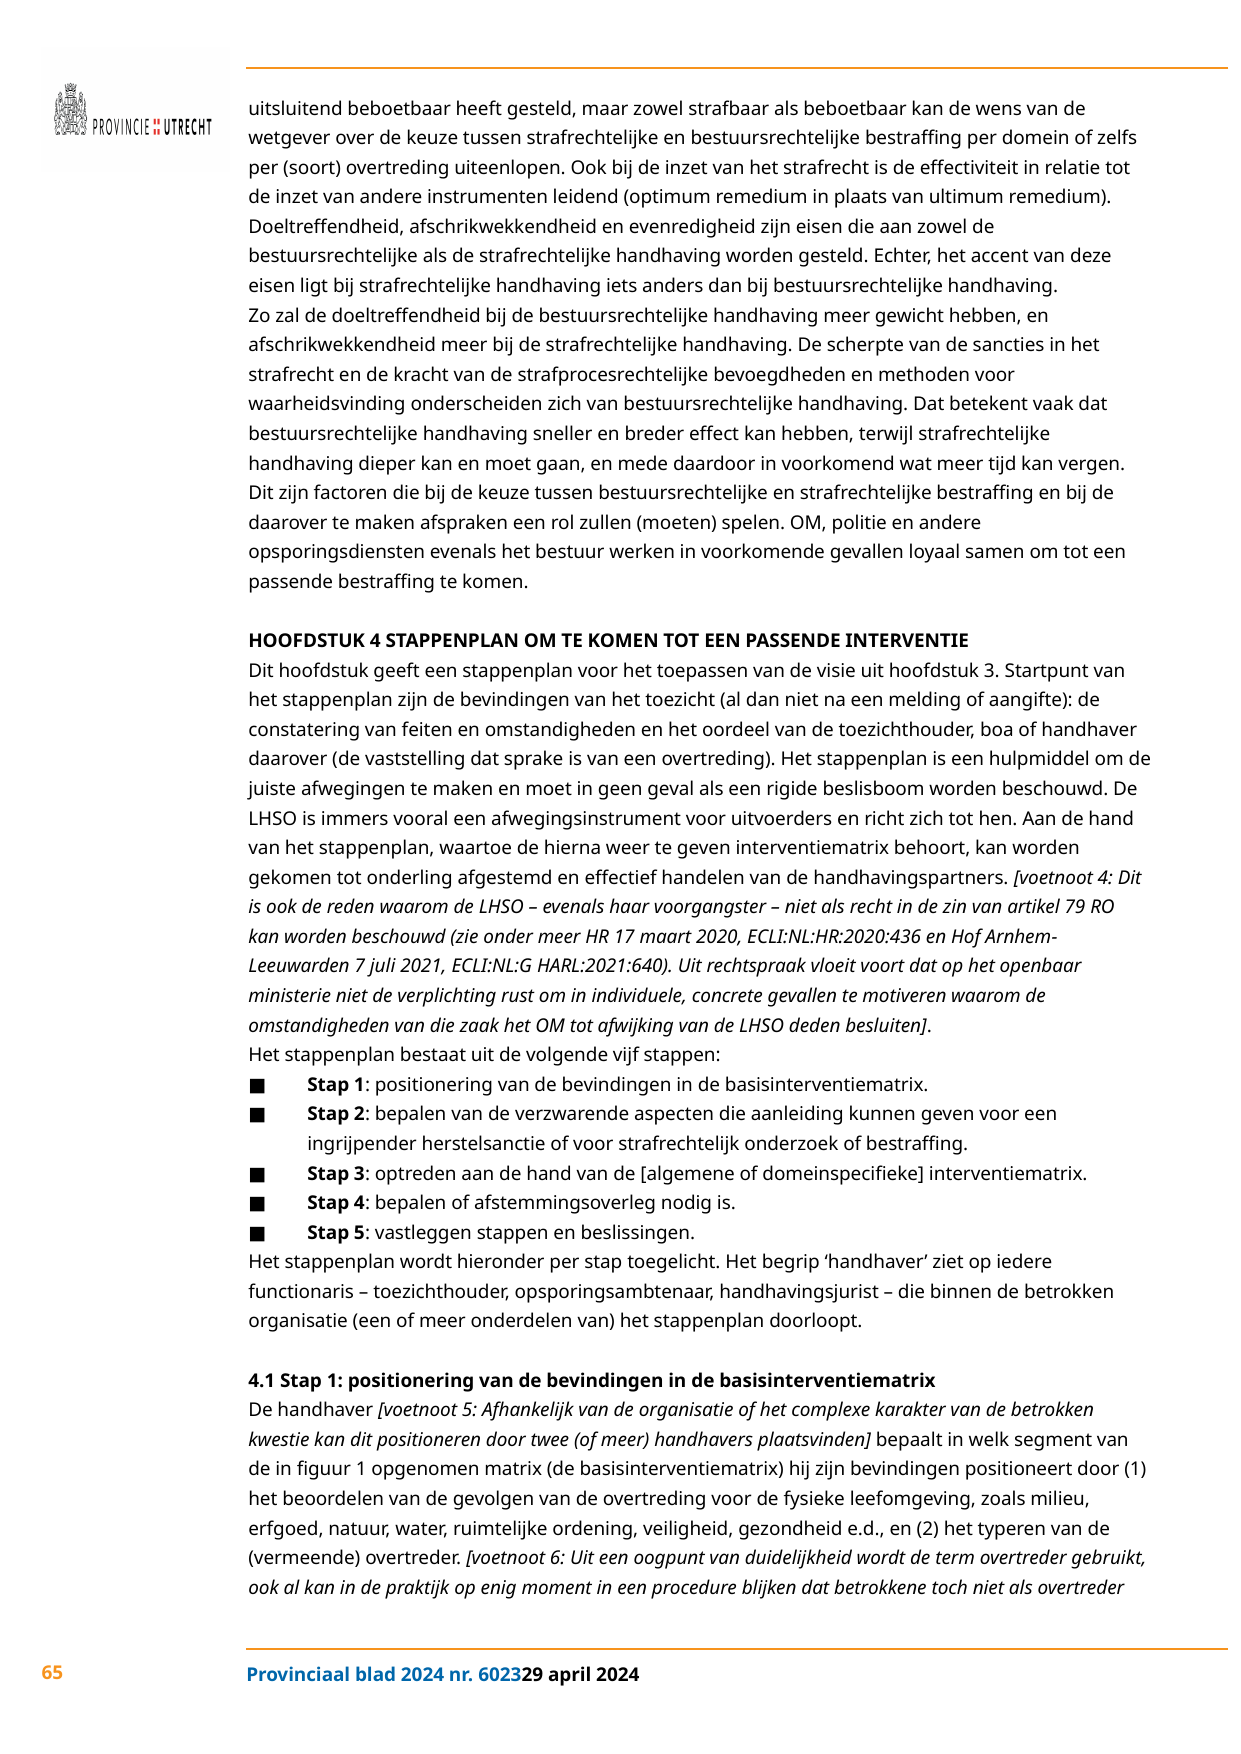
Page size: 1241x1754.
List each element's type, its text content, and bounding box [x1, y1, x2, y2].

list Stap 1: positionering van de bevindingen in de basisinterventiematrix. [248, 1071, 1152, 1097]
text De handhaver [voetnoot 5: Afhankelijk van de organisatie of het complexe karakter van de betrokken kwestie kan dit positioneren door twee (of meer) handhavers plaatsvinden] bepaalt in welk segment van de in figuur 1 opgenomen matrix (de basisinterventiematrix) hij zijn bevindingen positioneert door (1) het beoordelen van de gevolgen van de overtreding voor de fysieke leefomgeving, zoals milieu, erfgoed, natuur, water, ruimtelijke ordening, veiligheid, gezondheid e.d., en (2) het typeren van de (vermeende) overtreder. [voetnoot 6: Uit een oogpunt van duidelijkheid wordt de term overtreder gebruikt, ook al kan in de praktijk op enig moment in een procedure blijken dat betrokkene toch niet als overtreder [248, 1396, 1152, 1600]
text Zo zal de doeltreffendheid bij de bestuursrechtelijke handhaving meer gewicht hebben, en afschrikwekkendheid meer bij de strafrechtelijke handhaving. De scherpte van de sancties in het strafrecht en de kracht van de strafprocesrechtelijke bevoegdheden en methoden voor waarheidsvinding onderscheiden zich van bestuursrechtelijke handhaving. Dat betekent vaak dat bestuursrechtelijke handhaving sneller en breder effect kan hebben, terwijl strafrechtelijke handhaving dieper kan en moet gaan, en mede daardoor in voorkomend wat meer tijd kan vergen. Dit zijn factoren die bij de keuze tussen bestuursrechtelijke en strafrechtelijke bestraffing en bij de daarover te maken afspraken een rol zullen (moeten) spelen. OM, politie en andere opsporingsdiensten evenals het bestuur werken in voorkomende gevallen loyaal samen om tot een passende bestraffing te komen. [248, 302, 1152, 594]
text Het stappenplan wordt hieronder per stap toegelicht. Het begrip ‘handhaver’ ziet op iedere functionaris – toezichthouder, opsporingsambtenaar, handhavingsjurist – die binnen de betrokken organisatie (een of meer onderdelen van) het stappenplan doorloopt. [248, 1248, 1152, 1333]
list Stap 4: bepalen of afstemmingsoverleg nodig is. [248, 1189, 1152, 1215]
text Dit hoofdstuk geeft een stappenplan voor het toepassen van de visie uit hoofdstuk 3. Startpunt van het stappenplan zijn de bevindingen van het toezicht (al dan niet na een melding of aangifte): de constatering van feiten en omstandigheden en het oordeel van de toezichthouder, boa of handhaver daarover (de vaststelling dat sprake is van een overtreding). Het stappenplan is een hulpmiddel om de juiste afwegingen te maken en moet in geen geval als een rigide beslisboom worden beschouwd. De LHSO is immers vooral een afwegingsinstrument voor uitvoerders en richt zich tot hen. Aan de hand van het stappenplan, waartoe de hierna weer te geven interventiematrix behoort, kan worden gekomen tot onderling afgestemd en effectief handelen van de handhavingspartners. [voetnoot 4: Dit is ook de reden waarom de LHSO – evenals haar voorgangster – niet als recht in de zin van artikel 79 RO kan worden beschouwd (zie onder meer HR 17 maart 2020, ECLI:NL:HR:2020:436 en Hof Arnhem­Leeuwarden 7 juli 2021, ECLI:NL:G­ HARL:2021:640). Uit rechtspraak vloeit voort dat op het openbaar ministerie niet de verplichting rust om in individuele, concrete gevallen te motiveren waarom de omstandigheden van die zaak het OM tot afwijking van de LHSO deden besluiten]. [248, 657, 1152, 1038]
text HOOFDSTUK 4 STAPPENPLAN OM TE KOMEN TOT EEN PASSENDE INTERVENTIE [248, 627, 1152, 653]
list Stap 2: bepalen van de verzwarende aspecten die aanleiding kunnen geven voor een ingrijpender herstelsanctie of voor strafrechtelijk onderzoek of bestraffing. [248, 1101, 1152, 1156]
text Het stappenplan bestaat uit de volgende vijf stappen: [248, 1041, 1152, 1067]
list Stap 3: optreden aan de hand van de [algemene of domeinspecifieke] interventiematrix. [248, 1160, 1152, 1186]
text 4.1 Stap 1: positionering van de bevindingen in de basisinterventiematrix [248, 1367, 1152, 1393]
text uitsluitend beboetbaar heeft gesteld, maar zowel strafbaar als beboetbaar kan de wens van de wetgever over de keuze tussen strafrechtelijke en bestuursrechtelijke bestraffing per domein of zelfs per (soort) overtreding uiteenlopen. Ook bij de inzet van het strafrecht is de effectiviteit in relatie tot de inzet van andere instrumenten leidend (optimum remedium in plaats van ultimum remedium). Doeltreffendheid, afschrikwekkendheid en evenredigheid zijn eisen die aan zowel de bestuursrechtelijke als de strafrechtelijke handhaving worden gesteld. Echter, het accent van deze eisen ligt bij strafrechtelijke handhaving iets anders dan bij bestuursrechtelijke handhaving. [248, 95, 1152, 298]
list Stap 5: vastleggen stappen en beslissingen. [248, 1219, 1152, 1245]
picture [41, 47, 231, 172]
